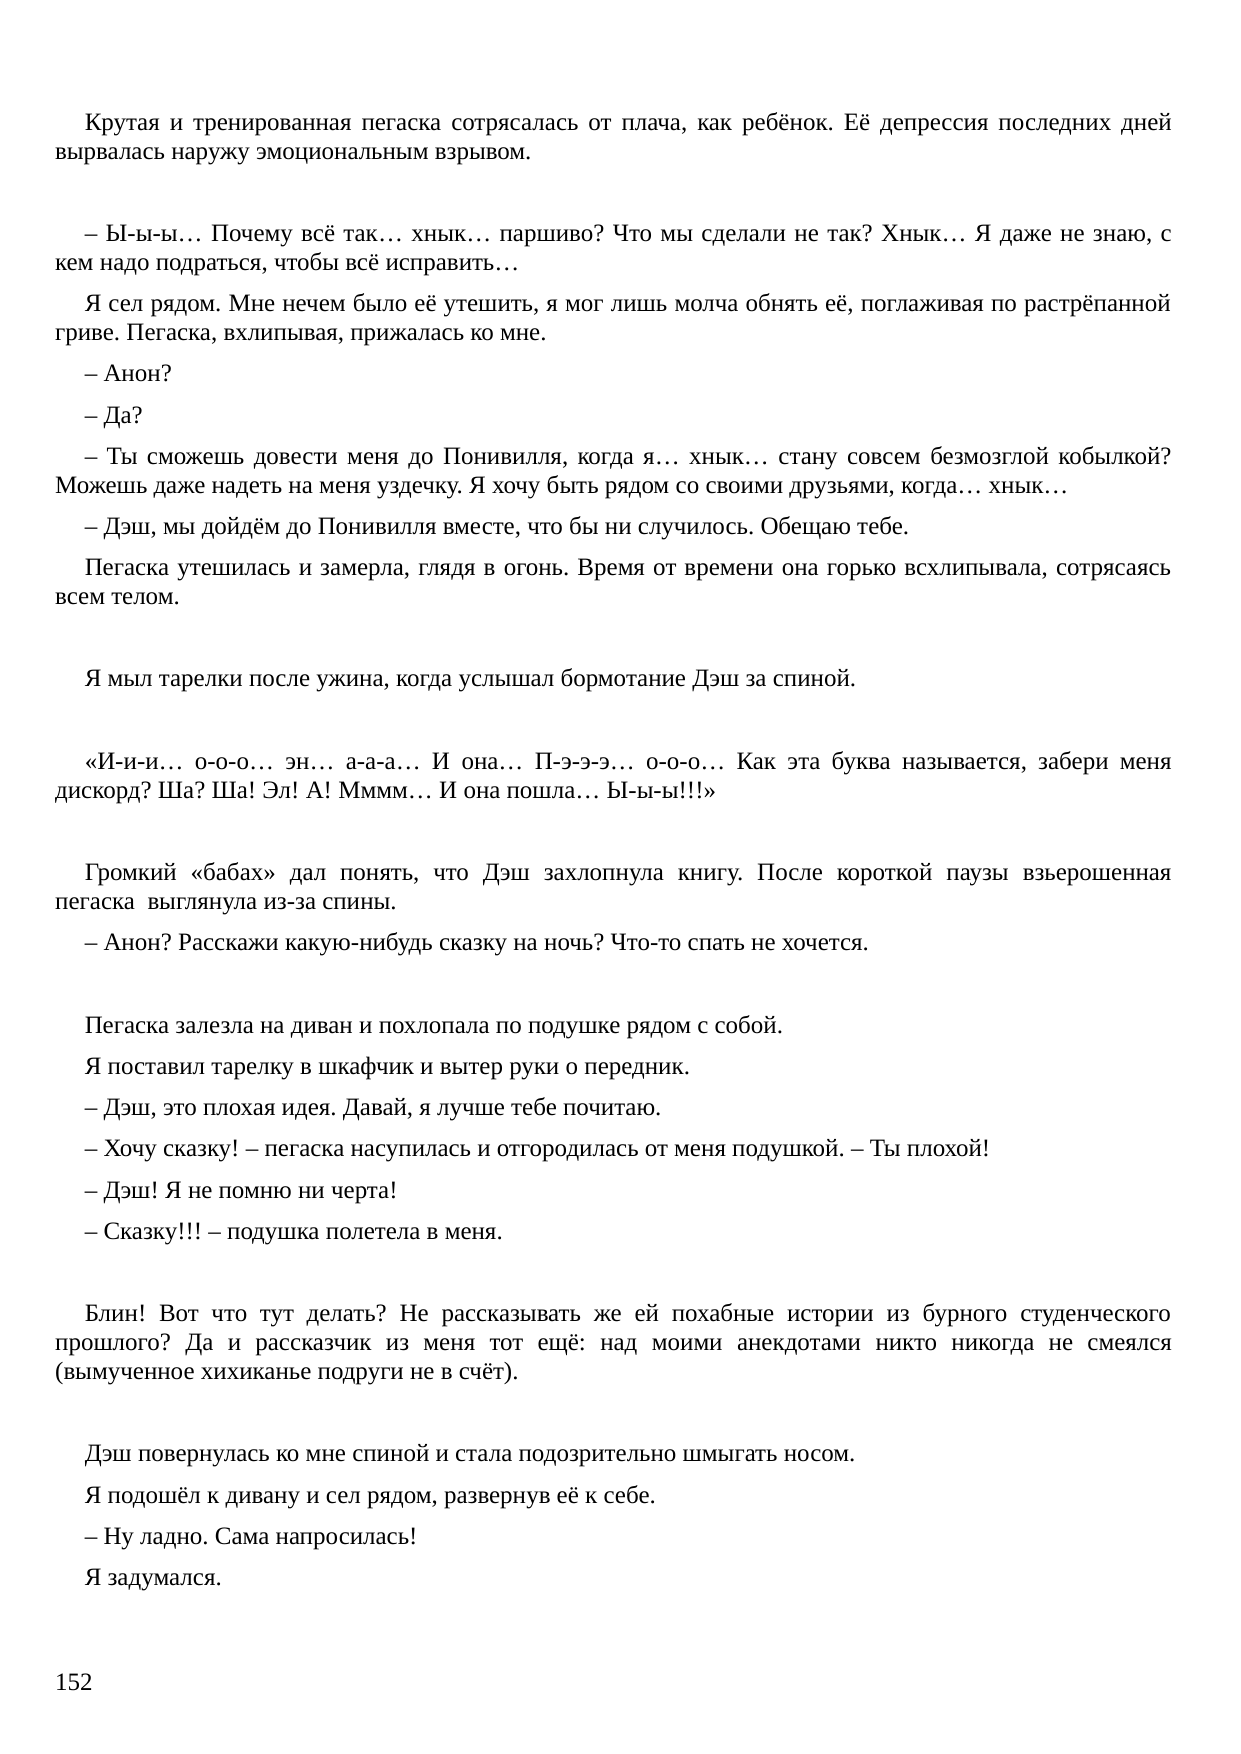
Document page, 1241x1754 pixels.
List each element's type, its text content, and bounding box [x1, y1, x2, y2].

text Пегаска утешилась и замерла, глядя в огонь. Время от времени она горько всхлипывала, сотрясаясь всем телом. [55, 552, 1173, 610]
text Я сел рядом. Мне нечем было её утешить, я мог лишь молча обнять её, поглаживая по растрёпанной гриве. Пегаска, вхлипывая, прижалась ко мне. [55, 288, 1173, 346]
text Я подошёл к дивану и сел рядом, развернув её к себе. [55, 1480, 1173, 1508]
text – Хочу сказку! – пегаска насупилась и отгородилась от меня подушкой. – Ты плохой! [55, 1133, 1173, 1162]
text «И-и-и… о-о-о… эн… а-а-а… И она… П-э-э-э… о-о-о… Как эта буква называется, забери меня дискорд? Ша? Ша! Эл! А! Мммм… И она пошла… Ы-ы-ы!!!» [55, 746, 1173, 803]
text – Ты сможешь довести меня до Понивилля, когда я… хнык… стану совсем безмозглой кобылкой? Можешь даже надеть на меня уздечку. Я хочу быть рядом со своими друзьями, когда… хнык… [55, 441, 1173, 498]
text Я поставил тарелку в шкафчик и вытер руки о передник. [55, 1051, 1173, 1080]
text – Дэш, это плохая идея. Давай, я лучше тебе почитаю. [55, 1092, 1173, 1121]
text Блин! Вот что тут делать? Не рассказывать же ей похабные истории из бурного студенческого прошлого? Да и рассказчик из меня тот ещё: над моими анекдотами никто никогда не смеялся (вымученное хихиканье подруги не в счёт). [55, 1298, 1173, 1385]
text Пегаска залезла на диван и похлопала по подушке рядом с собой. [55, 1010, 1173, 1038]
text – Ы-ы-ы… Почему всё так… хнык… паршиво? Что мы сделали не так? Хнык… Я даже не знаю, с кем надо подраться, чтобы всё исправить… [55, 218, 1173, 276]
text – Анон? Расскажи какую-нибудь сказку на ночь? Что-то спать не хочется. [55, 927, 1173, 956]
text – Дэш, мы дойдём до Понивилля вместе, что бы ни случилось. Обещаю тебе. [55, 511, 1173, 540]
text – Ну ладно. Сама напросилась! [55, 1521, 1173, 1550]
text – Да? [55, 400, 1173, 428]
text Громкий «бабах» дал понять, что Дэш захлопнула книгу. После короткой паузы взьерошенная пегаска выглянула из-за спины. [55, 857, 1173, 915]
text Дэш повернулась ко мне спиной и стала подозрительно шмыгать носом. [55, 1438, 1173, 1467]
text – Анон? [55, 358, 1173, 387]
text Крутая и тренированная пегаска сотрясалась от плача, как ребёнок. Её депрессия последних дней вырвалась наружу эмоциональным взрывом. [55, 107, 1173, 165]
text Я мыл тарелки после ужина, когда услышал бормотание Дэш за спиной. [55, 663, 1173, 692]
text – Сказку!!! – подушка полетела в меня. [55, 1216, 1173, 1245]
text Я задумался. [55, 1562, 1173, 1591]
text – Дэш! Я не помню ни черта! [55, 1175, 1173, 1203]
